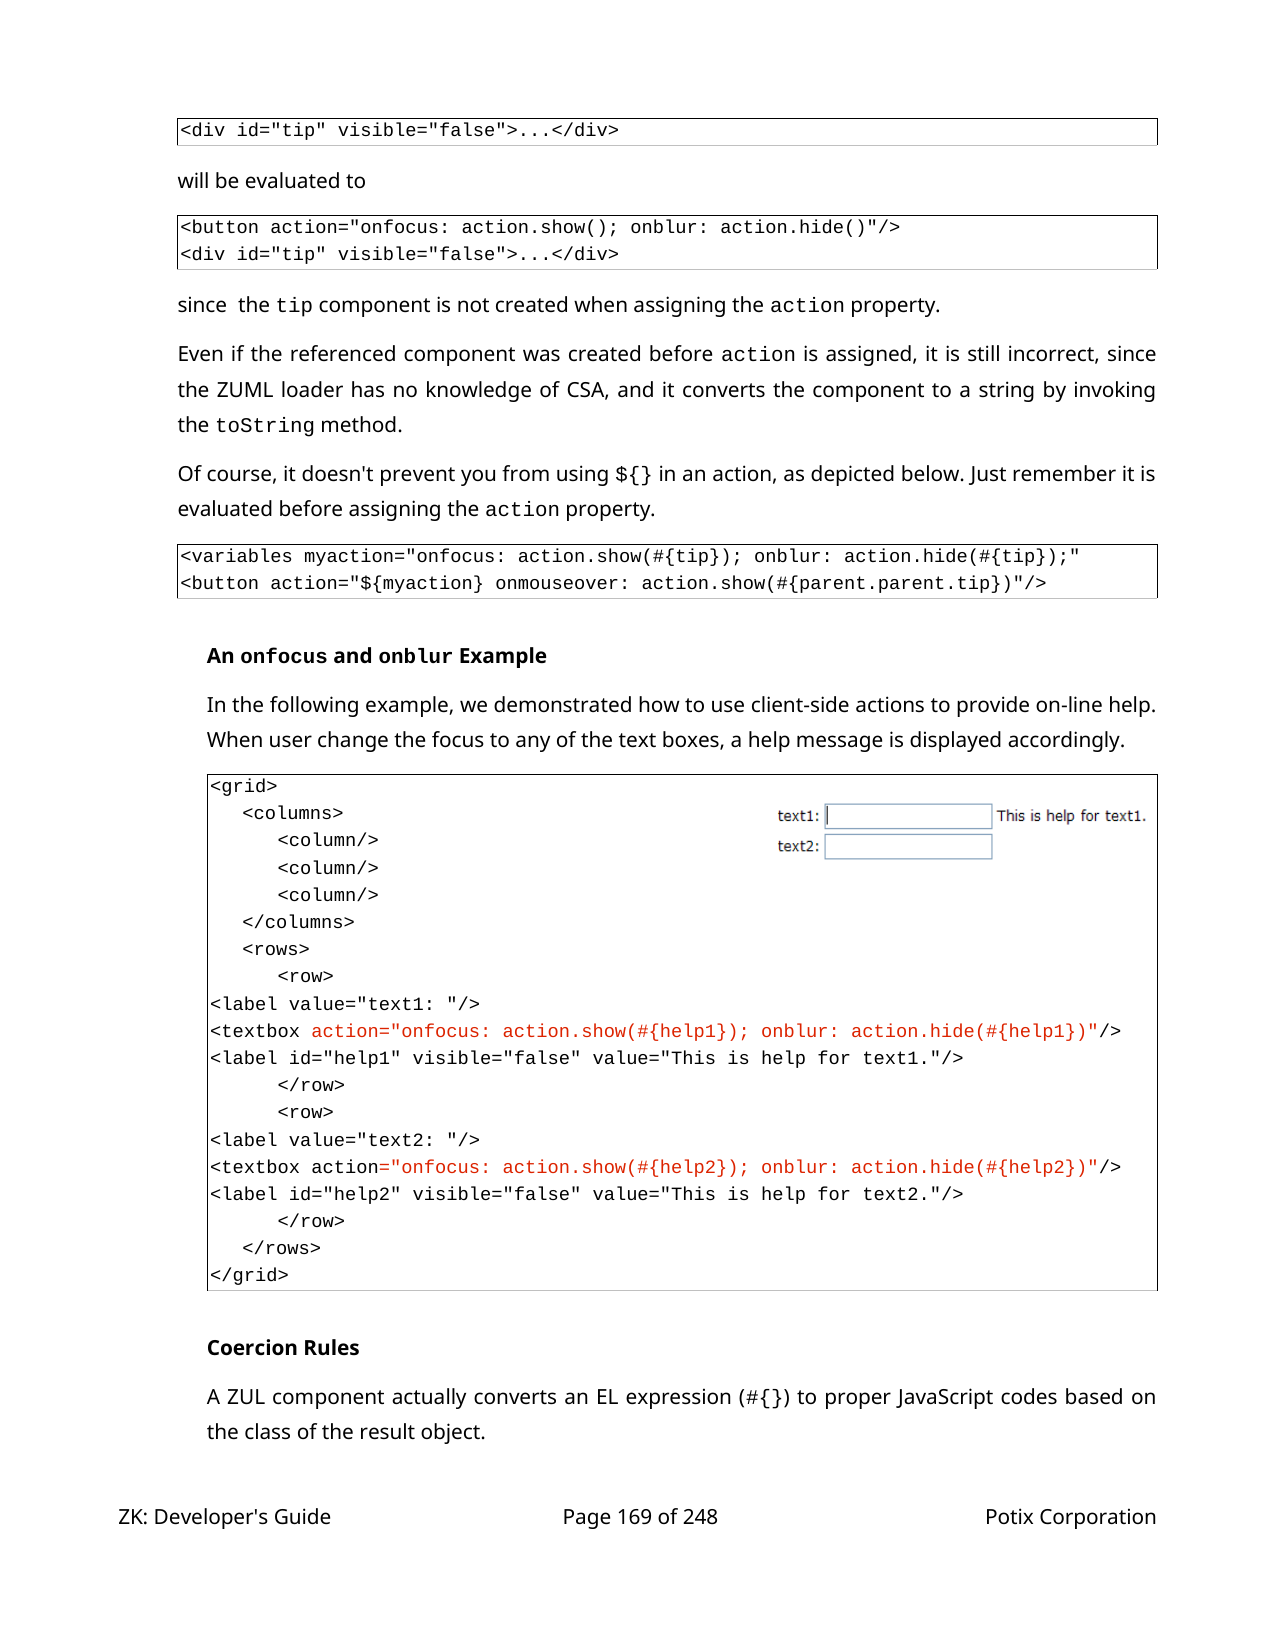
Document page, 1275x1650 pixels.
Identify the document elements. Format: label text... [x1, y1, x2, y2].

text </rows> [208, 1236, 1157, 1260]
text A ZUL component actually converts an EL expression (#{}) to proper JavaScript codes based on the class of the result object. [207, 1382, 1157, 1446]
text <div id="tip" visible="false">...</div> [178, 242, 1157, 269]
text <textbox action="onfocus: action.show(#{help1}); onblur: action.hide(#{help1})"/> [208, 1019, 1157, 1043]
text <label value="text2: "/> [208, 1127, 1157, 1152]
picture [776, 799, 1152, 863]
text <label id="help2" visible="false" value="This is help for text2."/> [208, 1182, 1157, 1206]
text will be evaluated to [177, 166, 1157, 194]
text <textbox action="onfocus: action.show(#{help2}); onblur: action.hide(#{help2})"/> [208, 1154, 1157, 1179]
text </row> [208, 1073, 1157, 1097]
subtitle Coercion Rules [207, 1333, 1157, 1361]
text <button action="${myaction} onmouseover: action.show(#{parent.parent.tip})"/> [178, 571, 1157, 598]
subtitle An onfocus and onblur Example [207, 641, 1157, 669]
text <columns> [208, 801, 776, 825]
text <column/> [208, 883, 1157, 907]
text </row> [208, 1209, 1157, 1233]
text <column/> [208, 856, 1157, 880]
text <row> [208, 1100, 1157, 1124]
text Even if the referenced component was created before action is assigned, it is still incorrect, since the ZUML loader has no knowledge of CSA, and it converts the component to a string by invoking the toString method. [177, 339, 1157, 438]
text <label value="text1: "/> [208, 991, 1157, 1016]
text <column/> [208, 828, 776, 853]
text Of course, it doesn't prevent you from using ${} in an action, as depicted below. Just remember it is evaluated before assigning the action property. [177, 459, 1157, 523]
text <label id="help1" visible="false" value="This is help for text1."/> [208, 1046, 1157, 1070]
text <row> [208, 964, 1157, 988]
text <button action="onfocus: action.show(); onblur: action.hide()"/> [178, 216, 1157, 239]
text <div id="tip" visible="false">...</div> [178, 119, 1157, 145]
text <variables myaction="onfocus: action.show(#{tip}); onblur: action.hide(#{tip});" [178, 545, 1157, 568]
text </grid> [208, 1263, 1157, 1290]
text In the following example, we demonstrated how to use client-side actions to provide on-line help. When user change the focus to any of the text boxes, a help message is displayed accordingly. [207, 690, 1157, 753]
text <rows> [208, 937, 1157, 961]
text </columns> [208, 910, 1157, 934]
text <grid> [208, 775, 1157, 798]
text since the tip component is not created when assigning the action property. [177, 290, 1157, 318]
